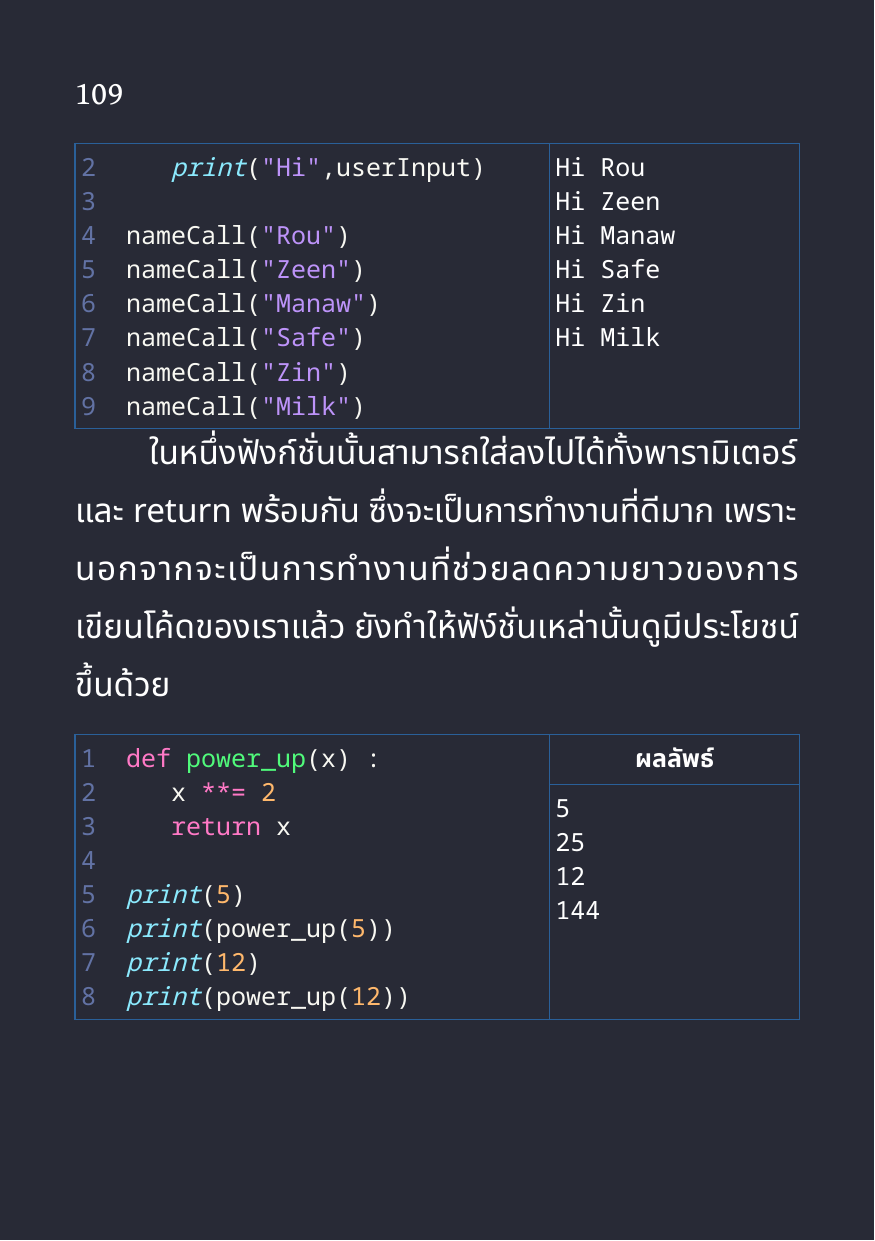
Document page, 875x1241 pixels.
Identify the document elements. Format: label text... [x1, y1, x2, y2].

table_cell Hi Rou Hi Zeen Hi Manaw Hi Safe Hi Zin Hi Milk [550, 144, 799, 428]
table_header 2 print("Hi",userInput) 3 4 nameCall("Rou") 5 nameCall("Zeen") 6 nameCall("Manaw") 7 nameCall("Safe") 8 nameCall("Zin") 9 nameCall("Milk") [76, 144, 549, 428]
table_header 1 def power_up(x) : 2 x **= 2 3 return x 4 5 print(5) 6 print(power_up(5)) 7 print(12) 8 print(power_up(12)) [76, 735, 549, 1019]
table_cell 5 25 12 144 [550, 785, 799, 1019]
text ในหนึ่งฟังก์ชั่นนั้นสามารถใส่ลงไปได้ทั้งพารามิเตอร์และ return พร้อมกัน ซึ่งจะเป็นการทำงานที่ดีมาก เพราะนอกจากจะเป็นการทำงานที่ช่วยลดความยาวของการเขียนโค้ดของเราแล้ว ยังทำให้ฟัง์ชั่นเหล่านั้นดูมีประโยชน์ขึ้นด้วย [75, 429, 799, 712]
table_header ผลลัพธ์ [550, 735, 799, 784]
